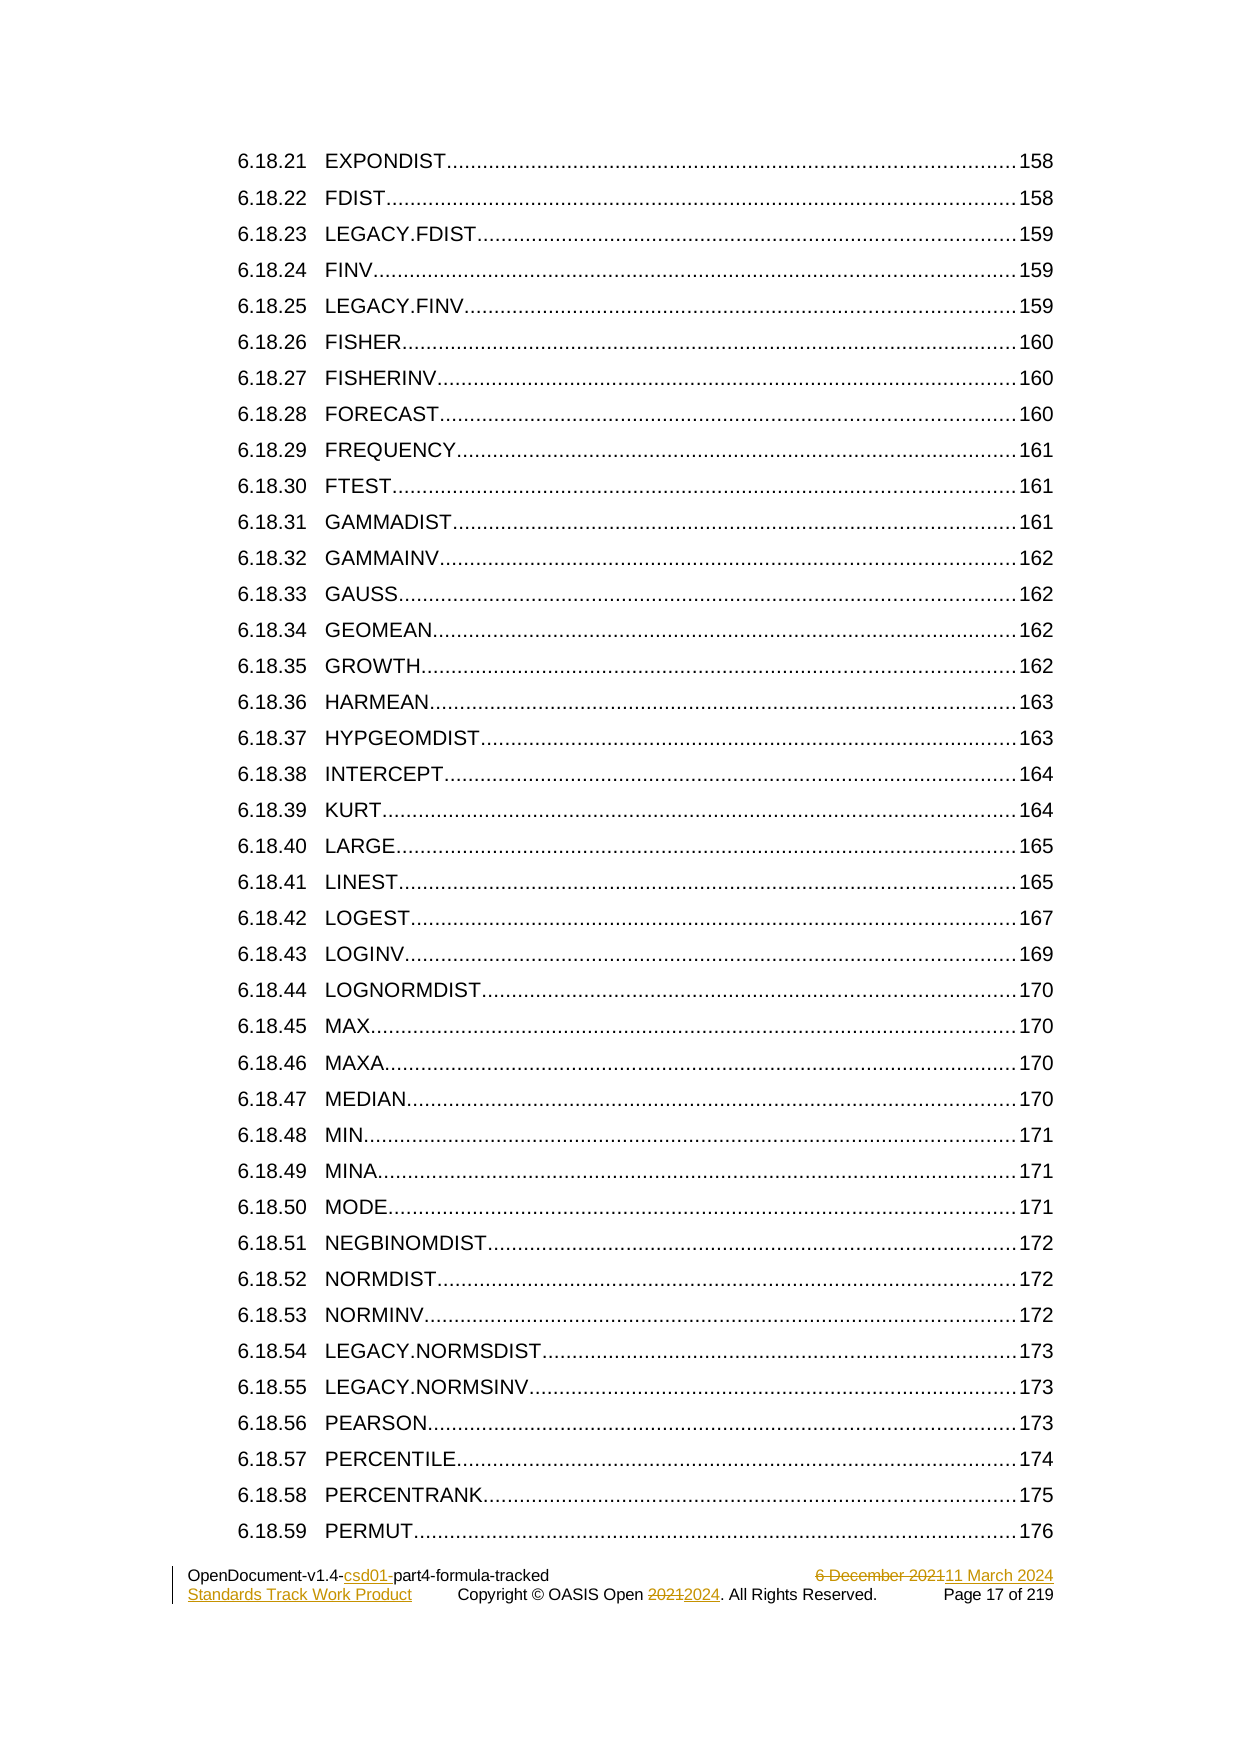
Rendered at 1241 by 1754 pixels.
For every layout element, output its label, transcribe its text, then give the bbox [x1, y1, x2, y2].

text 6.18.50 MODE 171 [237, 1195, 1053, 1219]
text 6.18.36 HARMEAN 163 [237, 691, 1053, 714]
text 6.18.27 FISHERINV 160 [237, 366, 1053, 390]
text 6.18.40 LARGE 165 [237, 835, 1053, 858]
text 6.18.21 EXPONDIST 158 [237, 150, 1053, 173]
text 6.18.34 GEOMEAN 162 [237, 618, 1053, 642]
text 6.18.56 PEARSON 173 [237, 1411, 1053, 1435]
text 6.18.29 FREQUENCY 161 [237, 438, 1053, 462]
text 6.18.35 GROWTH 162 [237, 654, 1053, 678]
text 6.18.38 INTERCEPT 164 [237, 763, 1053, 786]
text 6.18.46 MAXA 170 [237, 1051, 1053, 1074]
text 6.18.54 LEGACY.NORMSDIST 173 [237, 1339, 1053, 1363]
text 6.18.58 PERCENTRANK 175 [237, 1483, 1053, 1507]
text 6.18.53 NORMINV 172 [237, 1303, 1053, 1327]
text 6.18.49 MINA 171 [237, 1159, 1053, 1183]
text 6.18.28 FORECAST 160 [237, 402, 1053, 426]
text 6.18.31 GAMMADIST 161 [237, 510, 1053, 534]
text 6.18.37 HYPGEOMDIST 163 [237, 727, 1053, 750]
text 6.18.42 LOGEST 167 [237, 907, 1053, 930]
text 6.18.51 NEGBINOMDIST 172 [237, 1231, 1053, 1255]
text 6.18.43 LOGINV 169 [237, 943, 1053, 966]
text 6.18.39 KURT 164 [237, 799, 1053, 822]
text 6.18.32 GAMMAINV 162 [237, 546, 1053, 570]
text 6.18.23 LEGACY.FDIST 159 [237, 222, 1053, 246]
text 6.18.47 MEDIAN 170 [237, 1087, 1053, 1111]
text 6.18.25 LEGACY.FINV 159 [237, 294, 1053, 318]
text 6.18.33 GAUSS 162 [237, 582, 1053, 606]
text 6.18.44 LOGNORMDIST 170 [237, 979, 1053, 1002]
text 6.18.26 FISHER 160 [237, 330, 1053, 354]
text 6.18.24 FINV 159 [237, 258, 1053, 282]
text 6.18.30 FTEST 161 [237, 474, 1053, 498]
text 6.18.41 LINEST 165 [237, 871, 1053, 894]
text 6.18.22 FDIST 158 [237, 186, 1053, 209]
text 6.18.45 MAX 170 [237, 1015, 1053, 1038]
text 6.18.48 MIN 171 [237, 1123, 1053, 1147]
text 6.18.52 NORMDIST 172 [237, 1267, 1053, 1291]
text 6.18.55 LEGACY.NORMSINV 173 [237, 1375, 1053, 1399]
text 6.18.57 PERCENTILE 174 [237, 1447, 1053, 1471]
text 6.18.59 PERMUT 176 [237, 1519, 1053, 1543]
